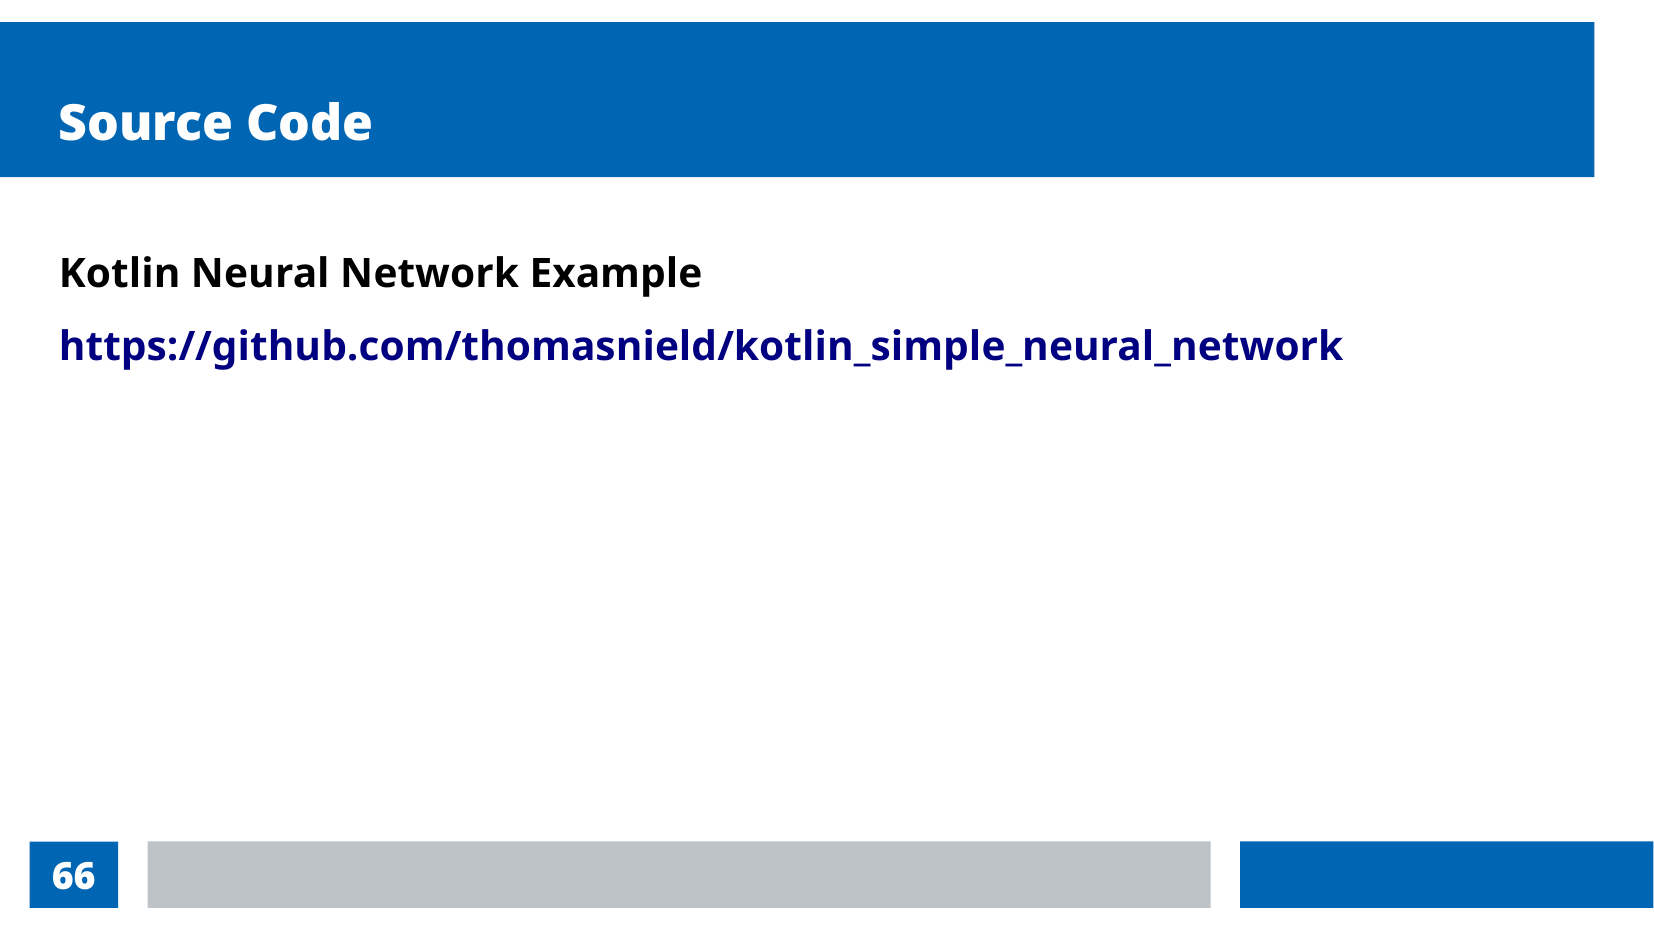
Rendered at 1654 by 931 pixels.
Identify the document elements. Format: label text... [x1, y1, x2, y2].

title Source Code [59, 44, 1595, 156]
list Kotlin Neural Network Example https://github.com/thomasnield/kotlin_simple_neural_network [59, 243, 1565, 820]
